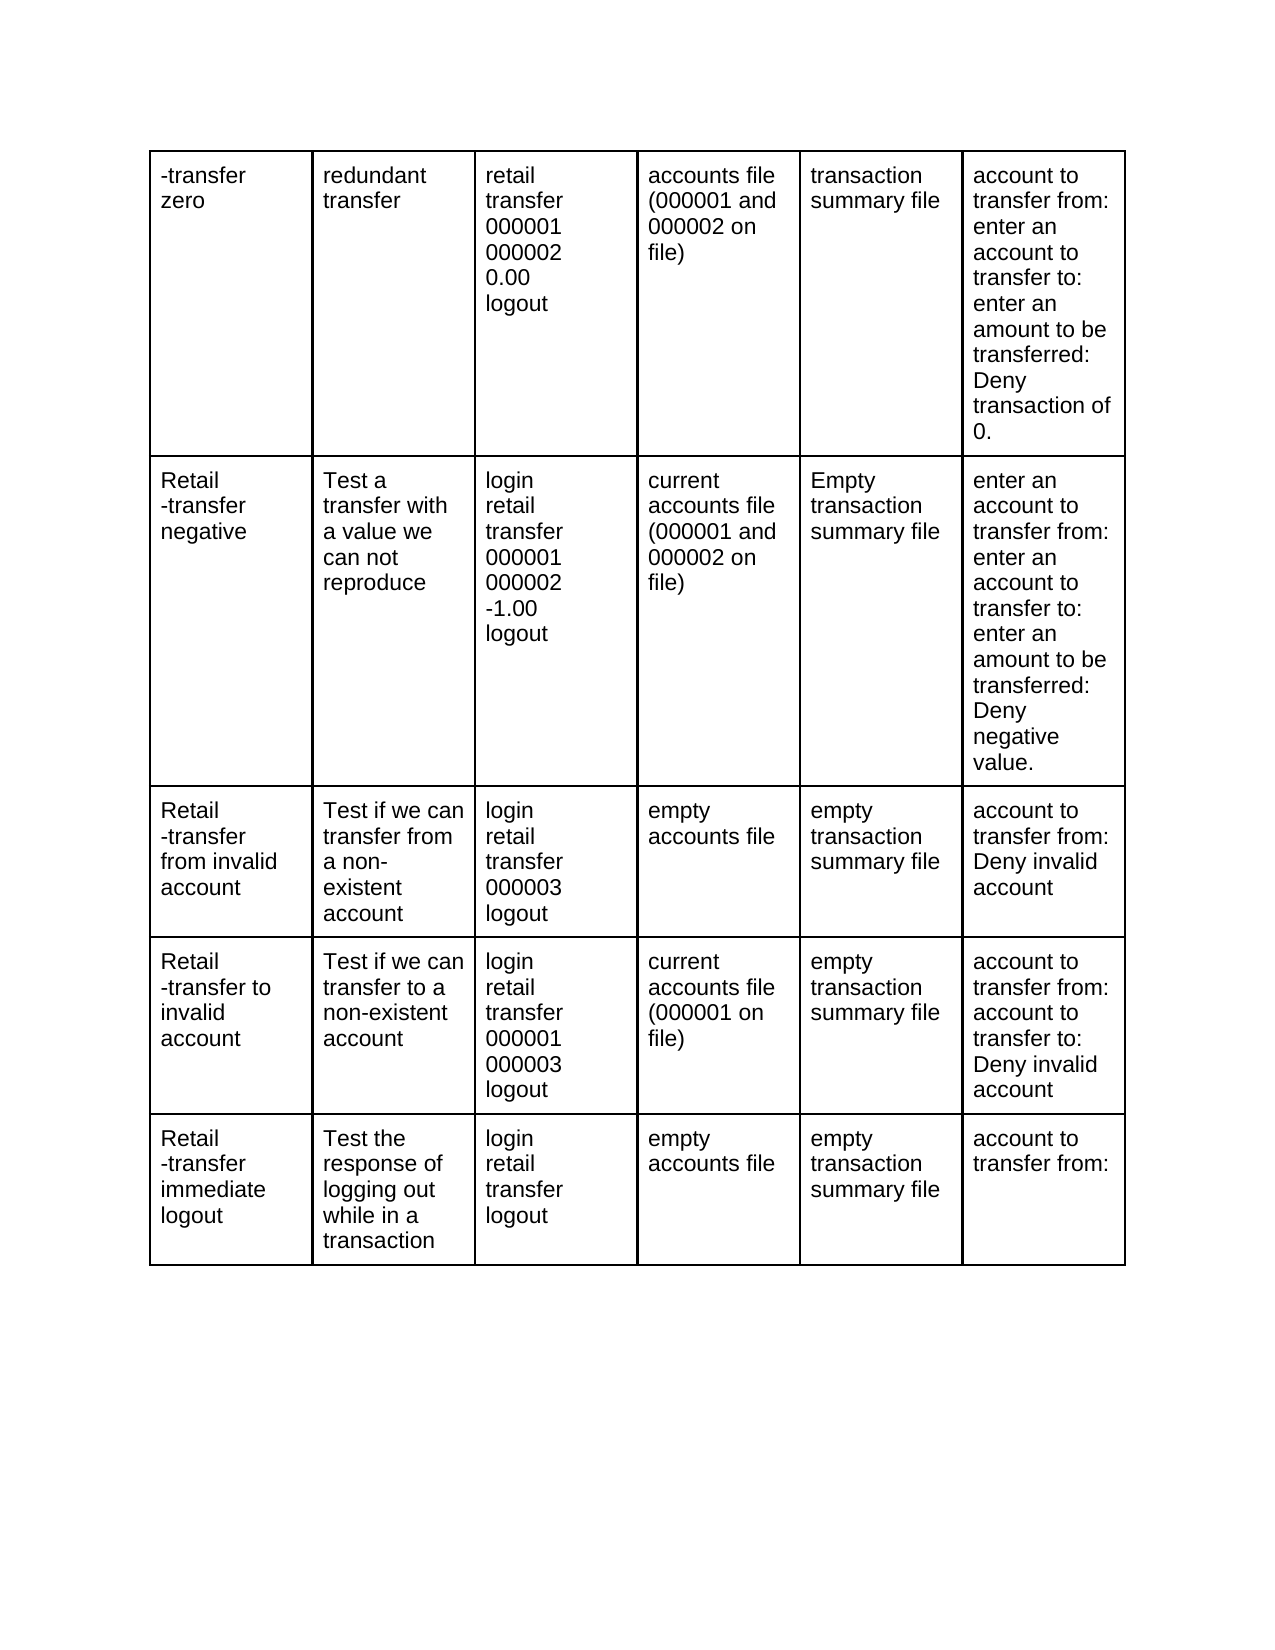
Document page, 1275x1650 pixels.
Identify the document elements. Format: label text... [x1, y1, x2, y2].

table_cell login retail transfer 000001 000002 -1.00 logout [476, 457, 636, 785]
table_cell Test a transfer with a value we can not reproduce [314, 457, 474, 785]
table_cell Test the response of logging out while in a transaction [314, 1115, 474, 1264]
table_cell empty transaction summary file [801, 1115, 961, 1264]
table_cell account to transfer from: [964, 1115, 1124, 1264]
table_cell retail transfer 000001 000002 0.00 logout [476, 152, 636, 455]
table_cell empty accounts file [639, 1115, 799, 1264]
table_cell redundant transfer [314, 152, 474, 455]
table_cell Retail -transfer immediate logout [151, 1115, 311, 1264]
table_cell Retail -transfer negative [151, 457, 311, 785]
table_cell transaction summary file [801, 152, 961, 455]
table_cell current accounts file (000001 and 000002 on file) [639, 457, 799, 785]
table_cell empty transaction summary file [801, 938, 961, 1113]
table_cell account to transfer from: enter an account to transfer to: enter an amount to be transferred: Deny transaction of 0. [964, 152, 1124, 455]
table_cell login retail transfer logout [476, 1115, 636, 1264]
table_cell empty transaction summary file [801, 787, 961, 936]
table_cell empty accounts file [639, 787, 799, 936]
table_cell accounts file (000001 and 000002 on file) [639, 152, 799, 455]
table_cell Test if we can transfer from a non-existent account [314, 787, 474, 936]
table_cell account to transfer from: Deny invalid account [964, 787, 1124, 936]
table_cell Retail -transfer from invalid account [151, 787, 311, 936]
table_cell enter an account to transfer from: enter an account to transfer to: enter an amount to be transferred: Deny negative value. [964, 457, 1124, 785]
table_cell Empty transaction summary file [801, 457, 961, 785]
table_cell login retail transfer 000001 000003 logout [476, 938, 636, 1113]
table_cell -transfer zero [151, 152, 311, 455]
table_cell current accounts file (000001 on file) [639, 938, 799, 1113]
table_cell login retail transfer 000003 logout [476, 787, 636, 936]
table_cell Test if we can transfer to a non-existent account [314, 938, 474, 1113]
table_cell account to transfer from: account to transfer to: Deny invalid account [964, 938, 1124, 1113]
table_cell Retail -transfer to invalid account [151, 938, 311, 1113]
